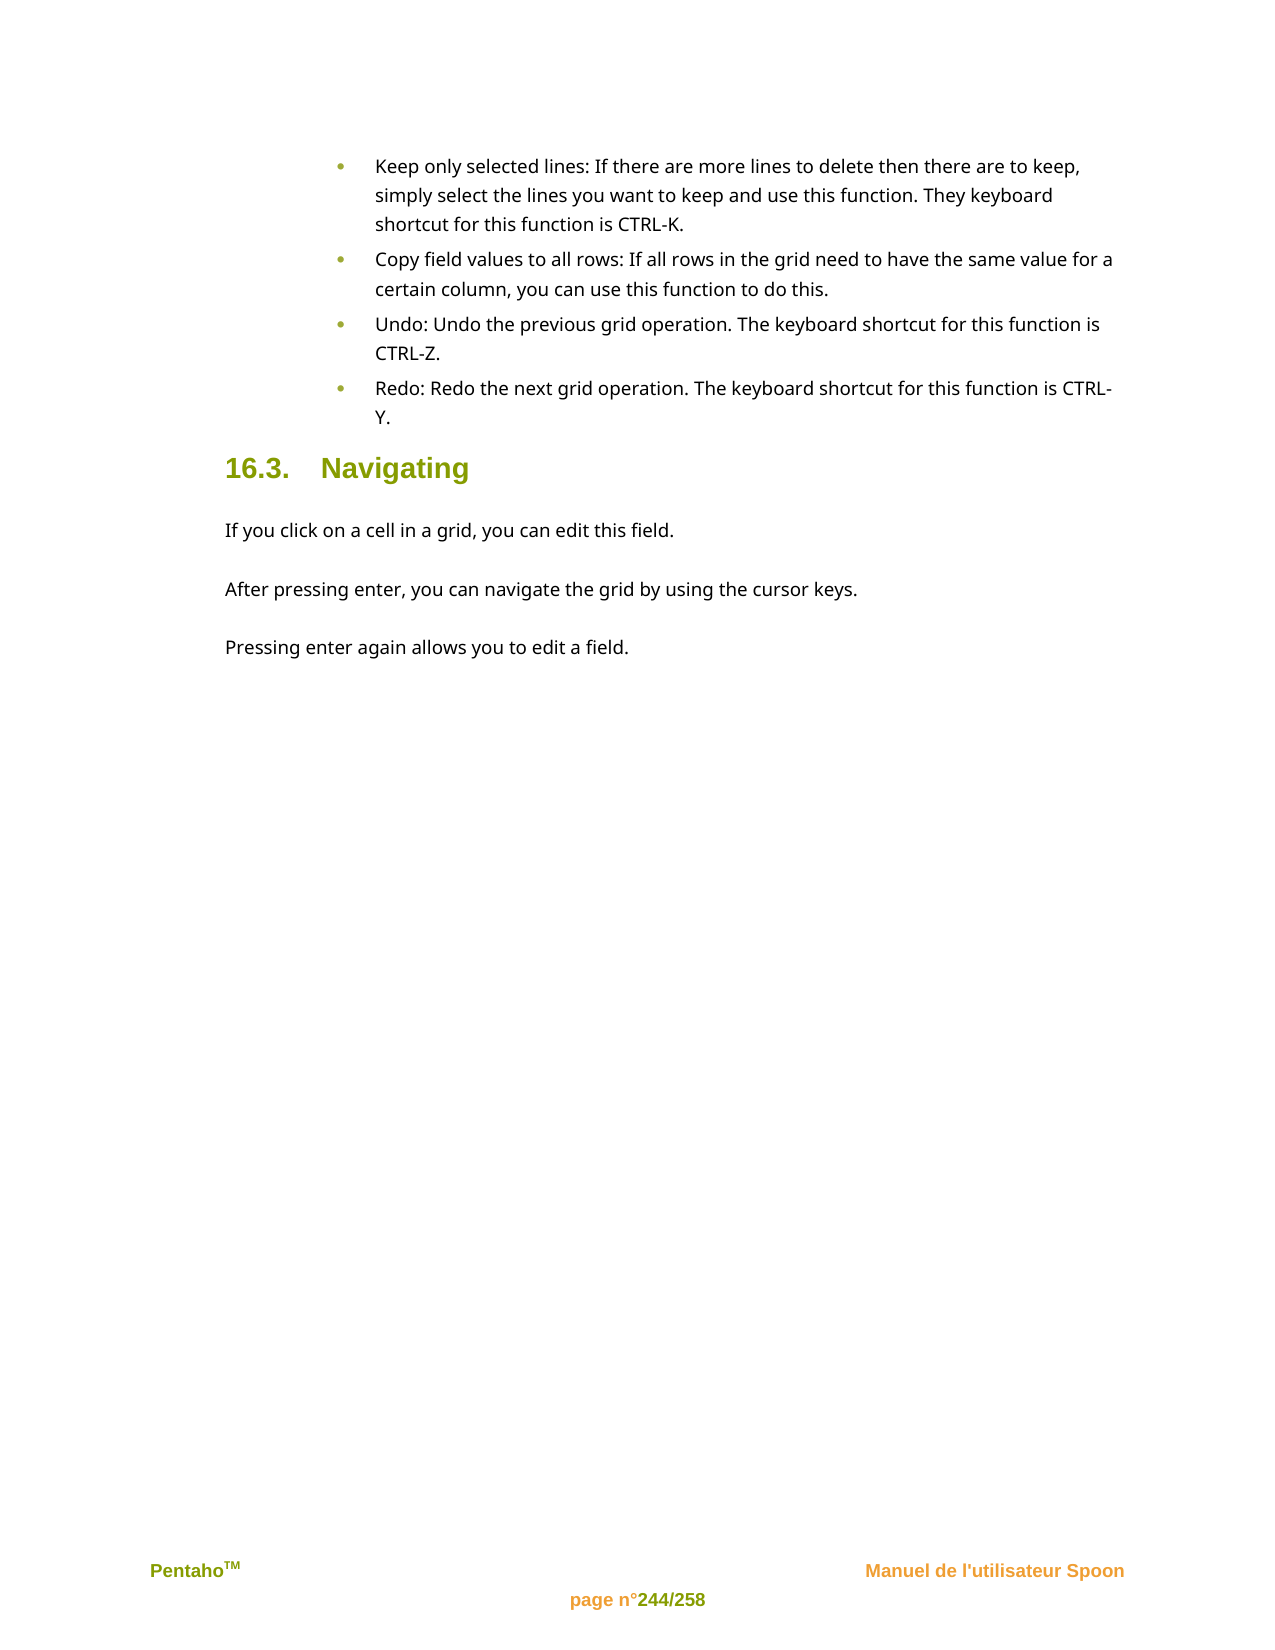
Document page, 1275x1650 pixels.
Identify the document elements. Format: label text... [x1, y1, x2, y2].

list Undo: Undo the previous grid operation. The keyboard shortcut for this function is CTRL-Z. [337, 308, 1125, 366]
list Redo: Redo the next grid operation. The keyboard shortcut for this function is CTRL-Y. [337, 372, 1125, 430]
text Pressing enter again allows you to edit a field. [225, 631, 1125, 660]
text After pressing enter, you can navigate the grid by using the cursor keys. [225, 573, 1125, 602]
text If you click on a cell in a grid, you can edit this field. [225, 514, 1125, 543]
list Keep only selected lines: If there are more lines to delete then there are to keep, simply select the lines you want to keep and use this function. They keyboard shortcut for this function is CTRL-K. [337, 150, 1125, 237]
list Copy field values to all rows: If all rows in the grid need to have the same value for a certain column, you can use this function to do this. [337, 243, 1125, 302]
subtitle Navigating [225, 455, 1125, 484]
